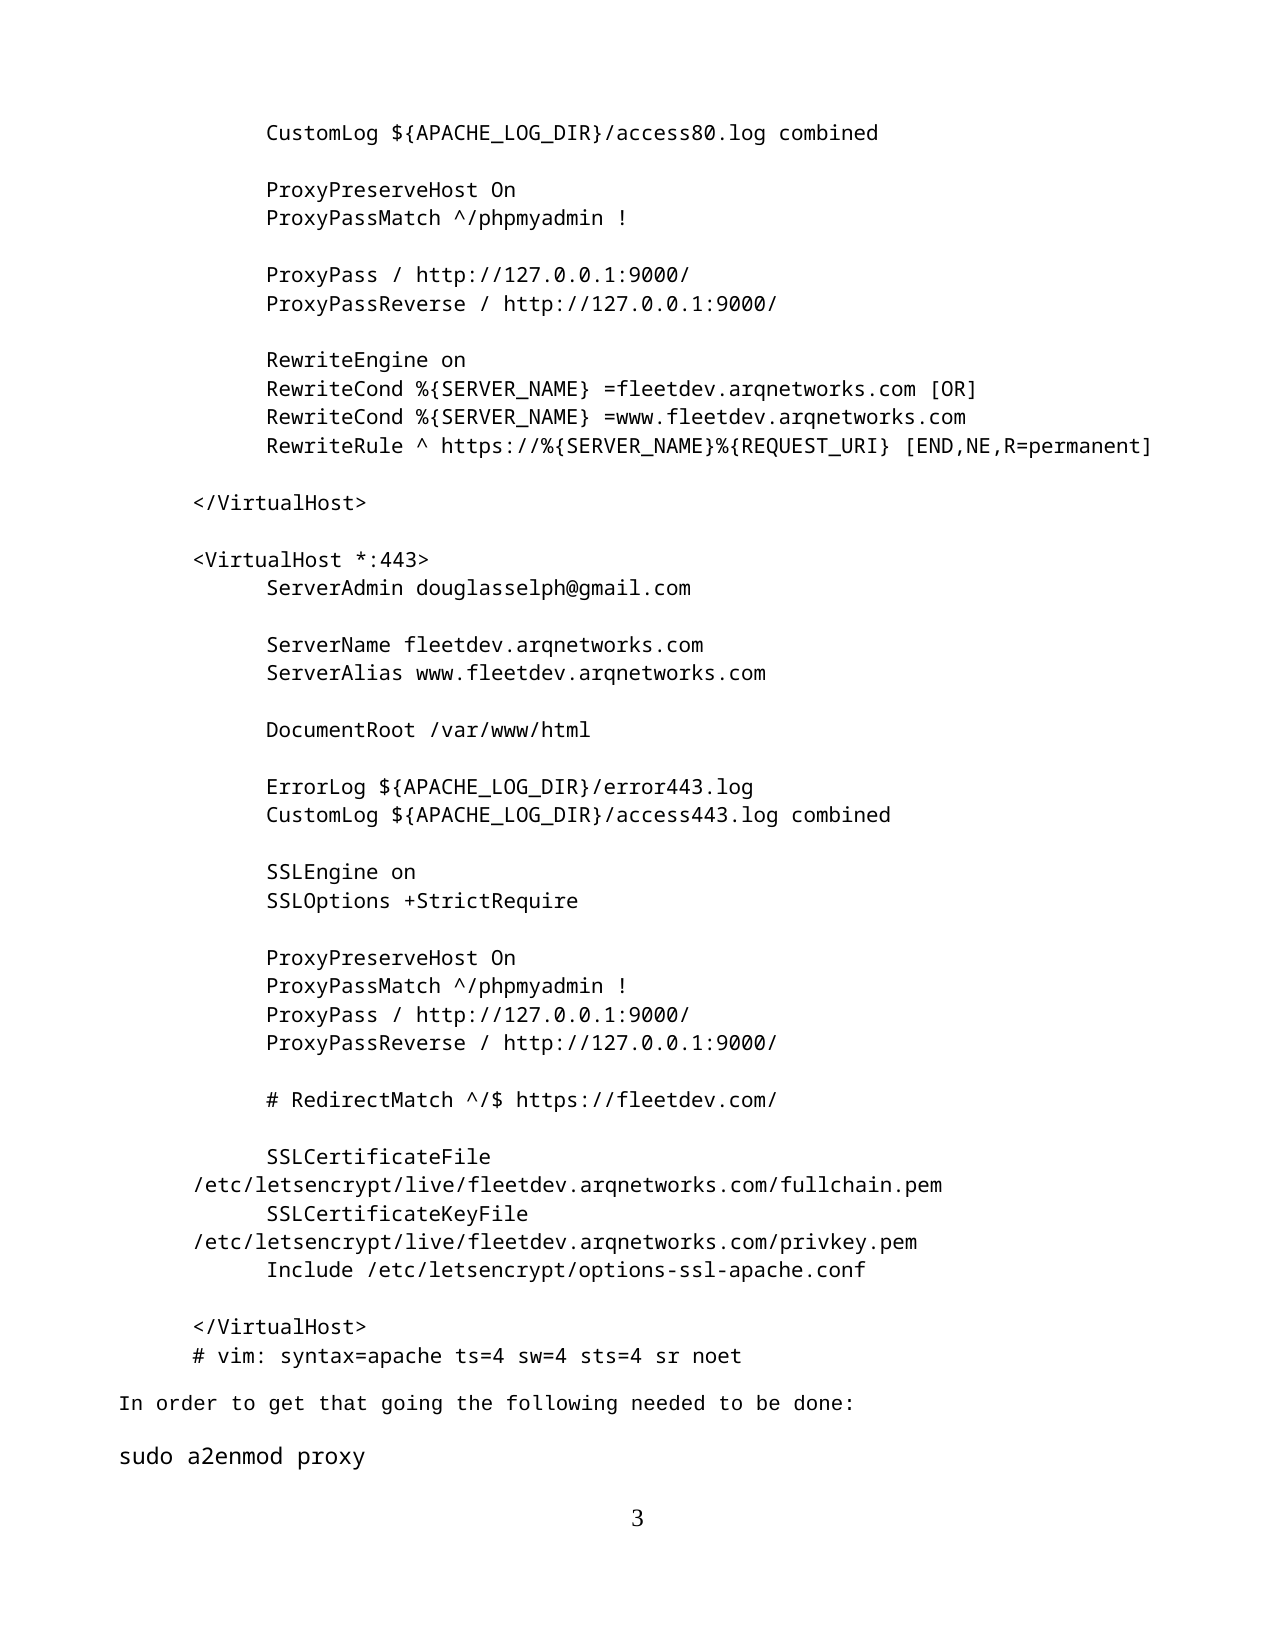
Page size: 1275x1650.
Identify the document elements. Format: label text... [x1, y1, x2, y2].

text ProxyPassReverse / http://127.0.0.1:9000/ [192, 289, 1157, 317]
text Include /etc/letsencrypt/options-ssl-apache.conf [192, 1256, 1157, 1284]
text ProxyPassReverse / http://127.0.0.1:9000/ [192, 1028, 1157, 1057]
text <VirtualHost *:443> [192, 545, 1157, 573]
text # vim: syntax=apache ts=4 sw=4 sts=4 sr noet [192, 1341, 1157, 1369]
text </VirtualHost> [192, 488, 1157, 516]
text SSLEngine on [192, 857, 1157, 886]
text RewriteCond %{SERVER_NAME} =www.fleetdev.arqnetworks.com [192, 402, 1157, 431]
text CustomLog ${APACHE_LOG_DIR}/access80.log combined [192, 118, 1157, 147]
text ProxyPass / http://127.0.0.1:9000/ [192, 1000, 1157, 1028]
text ProxyPassMatch ^/phpmyadmin ! [192, 203, 1157, 232]
text ServerAdmin douglasselph@gmail.com [192, 573, 1157, 602]
text sudo a2enmod proxy [118, 1440, 1157, 1472]
text SSLOptions +StrictRequire [192, 886, 1157, 914]
text ProxyPass / http://127.0.0.1:9000/ [192, 260, 1157, 289]
text </VirtualHost> [192, 1312, 1157, 1341]
text ErrorLog ${APACHE_LOG_DIR}/error443.log [192, 772, 1157, 801]
text In order to get that going the following needed to be done: [118, 1393, 1157, 1417]
text ProxyPreserveHost On [192, 943, 1157, 971]
text RewriteCond %{SERVER_NAME} =fleetdev.arqnetworks.com [OR] [192, 374, 1157, 402]
text ServerAlias www.fleetdev.arqnetworks.com [192, 658, 1157, 687]
text SSLCertificateKeyFile /etc/letsencrypt/live/fleetdev.arqnetworks.com/privkey.pem [192, 1199, 1157, 1256]
text ProxyPassMatch ^/phpmyadmin ! [192, 971, 1157, 1000]
text ProxyPreserveHost On [192, 175, 1157, 203]
text CustomLog ${APACHE_LOG_DIR}/access443.log combined [192, 801, 1157, 829]
text # RedirectMatch ^/$ https://fleetdev.com/ [192, 1085, 1157, 1113]
text ServerName fleetdev.arqnetworks.com [192, 630, 1157, 658]
text SSLCertificateFile /etc/letsencrypt/live/fleetdev.arqnetworks.com/fullchain.pem [192, 1142, 1157, 1199]
text DocumentRoot /var/www/html [192, 715, 1157, 744]
text RewriteRule ^ https://%{SERVER_NAME}%{REQUEST_URI} [END,NE,R=permanent] [192, 431, 1157, 459]
text RewriteEngine on [192, 346, 1157, 374]
